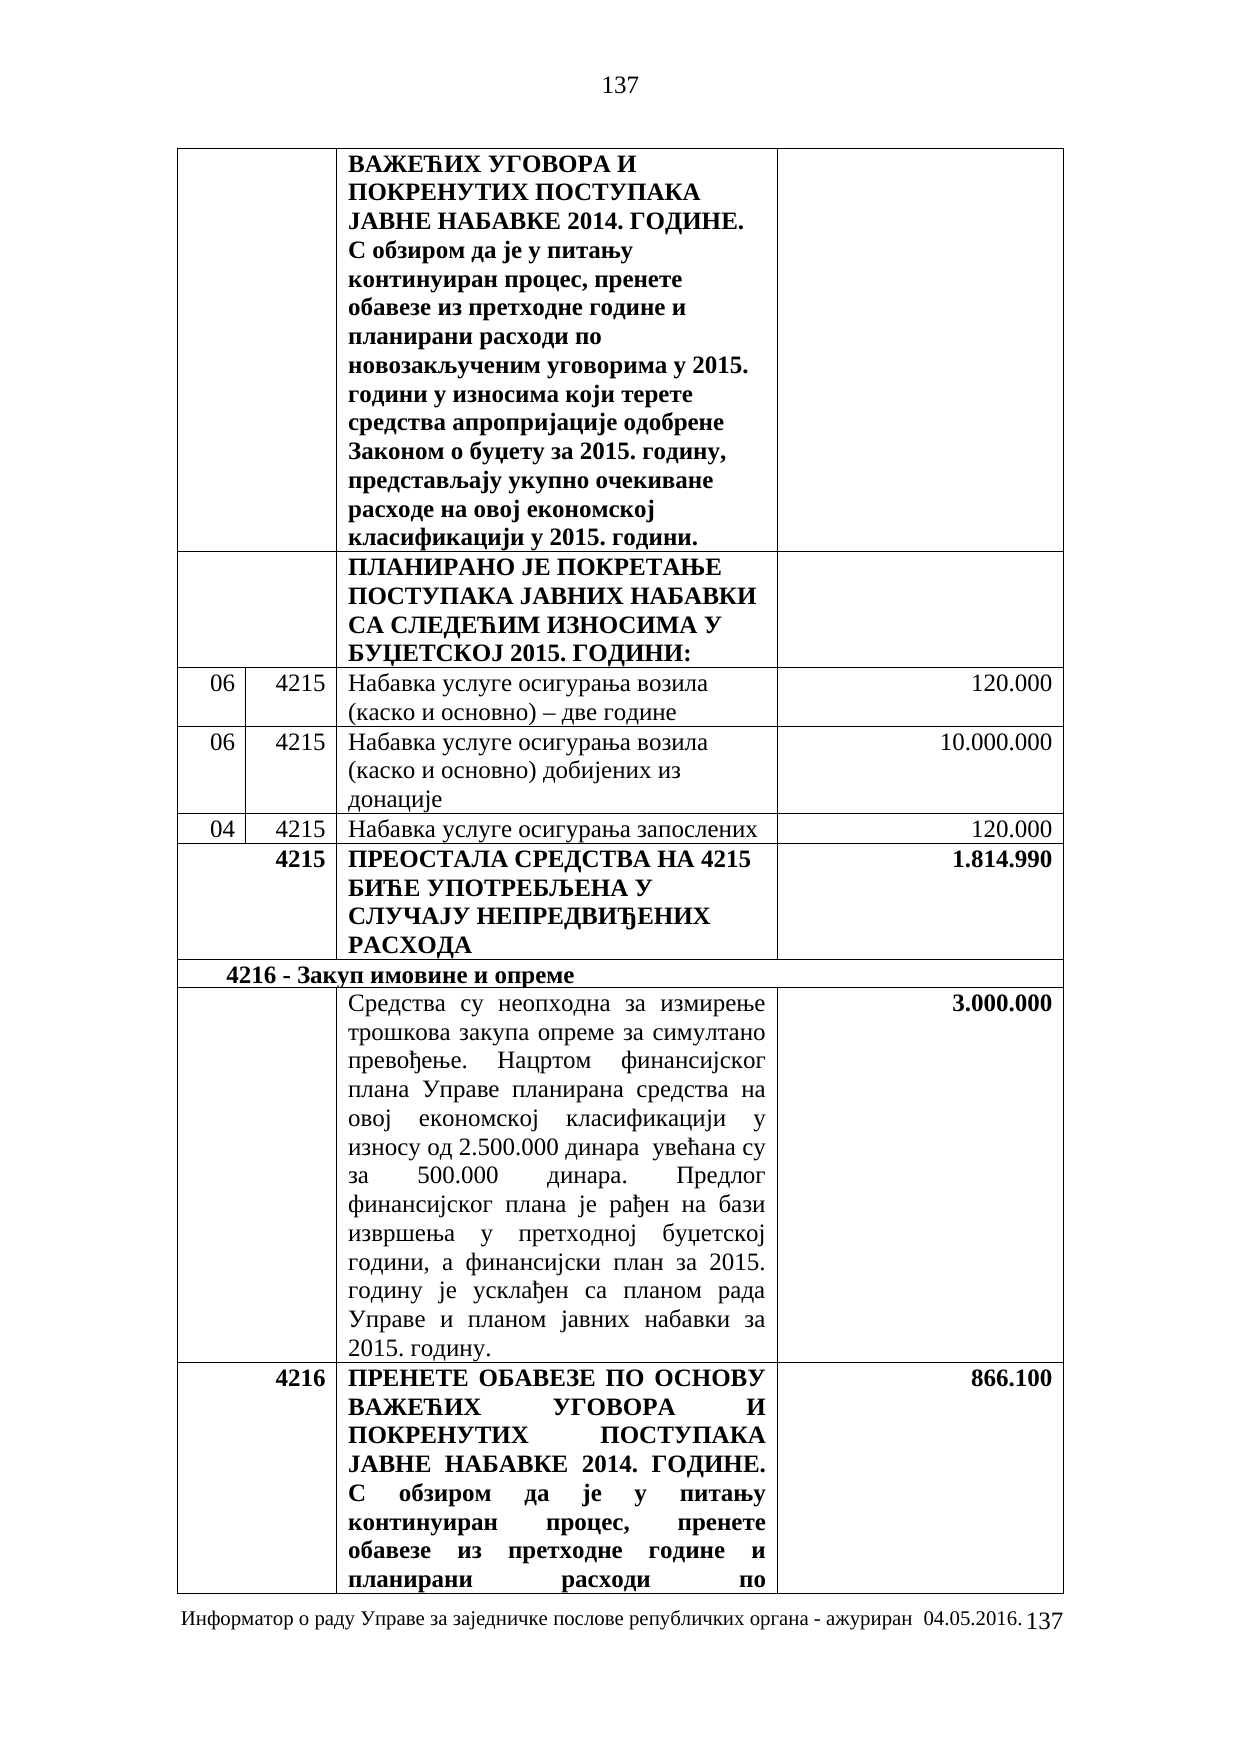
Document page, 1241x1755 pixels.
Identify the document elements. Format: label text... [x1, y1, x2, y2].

table_cell 3.000.000 [778, 988, 1063, 1362]
table_cell 866.100 [778, 1363, 1063, 1593]
table_cell 4215 [246, 727, 336, 813]
table_cell Набавка услуге осигурања возила (каско и основно) – две године [337, 668, 777, 726]
table_cell [778, 552, 1063, 667]
table_cell ВАЖЕЋИХ УГОВОРА И ПОКРЕНУТИХ ПОСТУПАКА ЈАВНЕ НАБАВКЕ 2014. ГОДИНЕ. С обзиром да је у питању континуиран процес, пренете обавезе из претходне године и планирани расходи по новозакљученим уговорима у 2015. години у износима који терете средства апропријације одобрене Законом о буџету за 2015. годину, представљају укупно очекиване расходе на овој економској класификацији у 2015. години. [337, 149, 777, 551]
table_cell Набавка услуге осигурања возила (каско и основно) добијених из донације [337, 727, 777, 813]
table_cell [178, 552, 336, 667]
table_cell 120.000 [778, 668, 1063, 726]
table_cell 4216 [178, 1363, 336, 1593]
table_cell ПРЕОСТАЛА СРЕДСТВА НА 4215 БИЋЕ УПОТРЕБЉЕНА У СЛУЧАЈУ НЕПРЕДВИЂЕНИХ РАСХОДА [337, 844, 777, 959]
table_cell 04 [178, 814, 245, 843]
table_cell [778, 149, 1063, 551]
table_cell Средства су неопходна за измирење трошкова закупа опреме за симултано превођење. Нацртом финансијског плана Управе планирана средства на овој економској класификацији у износу од 2.500.000 динара увећана су за 500.000 динара. Предлог финансијског плана је рађен на бази извршења у претходној буџетској години, а финансијски план за 2015. годину је усклађен са планом рада Управе и планом јавних набавки за 2015. годину. [337, 988, 777, 1362]
table_cell 4215 [246, 668, 336, 726]
table_cell 120.000 [778, 814, 1063, 843]
table_cell Набавка услуге осигурања запослених [337, 814, 777, 843]
table_cell [178, 149, 336, 551]
table_cell [178, 988, 336, 1362]
table_cell 4215 [178, 844, 336, 959]
table_cell 06 [178, 668, 245, 726]
table_cell ПРЕНЕТЕ ОБАВЕЗЕ ПО ОСНОВУ ВАЖЕЋИХ УГОВОРА И ПОКРЕНУТИХ ПОСТУПАКА ЈАВНЕ НАБАВКЕ 2014. ГОДИНЕ. С обзиром да је у питању континуиран процес, пренете обавезе из претходне године и планирани расходи по [337, 1363, 777, 1593]
table_cell 10.000.000 [778, 727, 1063, 813]
table_cell 1.814.990 [778, 844, 1063, 959]
table_cell 06 [178, 727, 245, 813]
table_cell 4215 [246, 814, 336, 843]
table_cell 4216 - Закуп имовине и опреме [178, 960, 1063, 987]
table_cell ПЛАНИРАНО ЈЕ ПОКРЕТАЊЕ ПОСТУПАКА ЈАВНИХ НАБАВКИ СА СЛЕДЕЋИМ ИЗНОСИМА У БУЏЕТСКОЈ 2015. ГОДИНИ: [337, 552, 777, 667]
